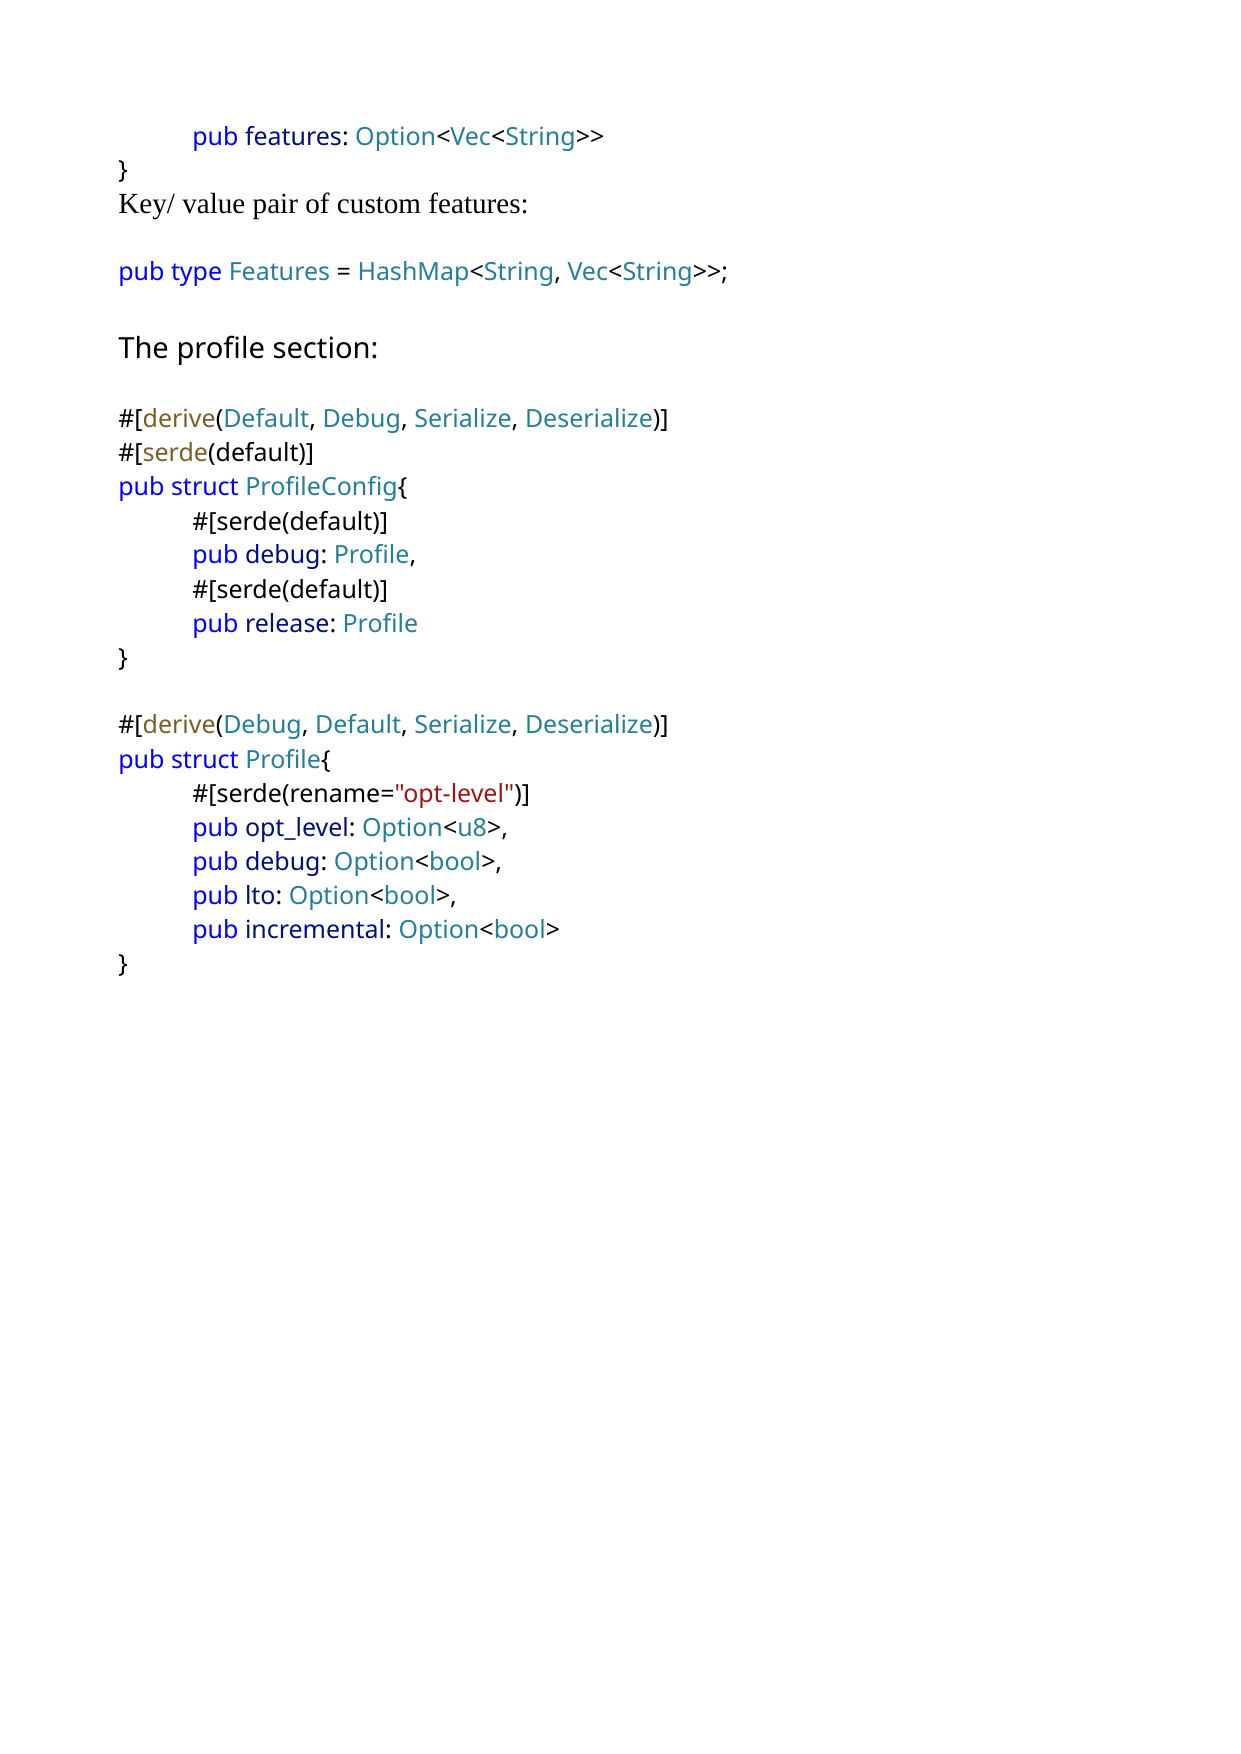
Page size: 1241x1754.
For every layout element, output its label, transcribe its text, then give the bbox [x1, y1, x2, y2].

text Key/ value pair of custom features: [118, 186, 1122, 220]
text } [118, 639, 1122, 673]
text pub debug: Option<bool>, [118, 843, 1122, 877]
text #[serde(rename="opt-level")] [118, 775, 1122, 809]
text pub struct Profile{ [118, 741, 1122, 775]
text pub debug: Profile, [118, 537, 1122, 571]
text pub opt_level: Option<u8>, [118, 809, 1122, 843]
text #[serde(default)] [118, 571, 1122, 605]
text #[derive(Debug, Default, Serialize, Deserialize)] [118, 707, 1122, 741]
text The profile section: [118, 327, 1122, 367]
text pub lto: Option<bool>, [118, 877, 1122, 912]
text } [118, 152, 1122, 186]
text #[derive(Default, Debug, Serialize, Deserialize)] [118, 401, 1122, 435]
text pub type Features = HashMap<String, Vec<String>>; [118, 254, 1122, 288]
text pub struct ProfileConfig{ [118, 469, 1122, 503]
text } [118, 946, 1122, 980]
text pub features: Option<Vec<String>> [118, 118, 1122, 152]
text pub incremental: Option<bool> [118, 912, 1122, 946]
text pub release: Profile [118, 605, 1122, 639]
text #[serde(default)] [118, 503, 1122, 537]
text #[serde(default)] [118, 435, 1122, 469]
